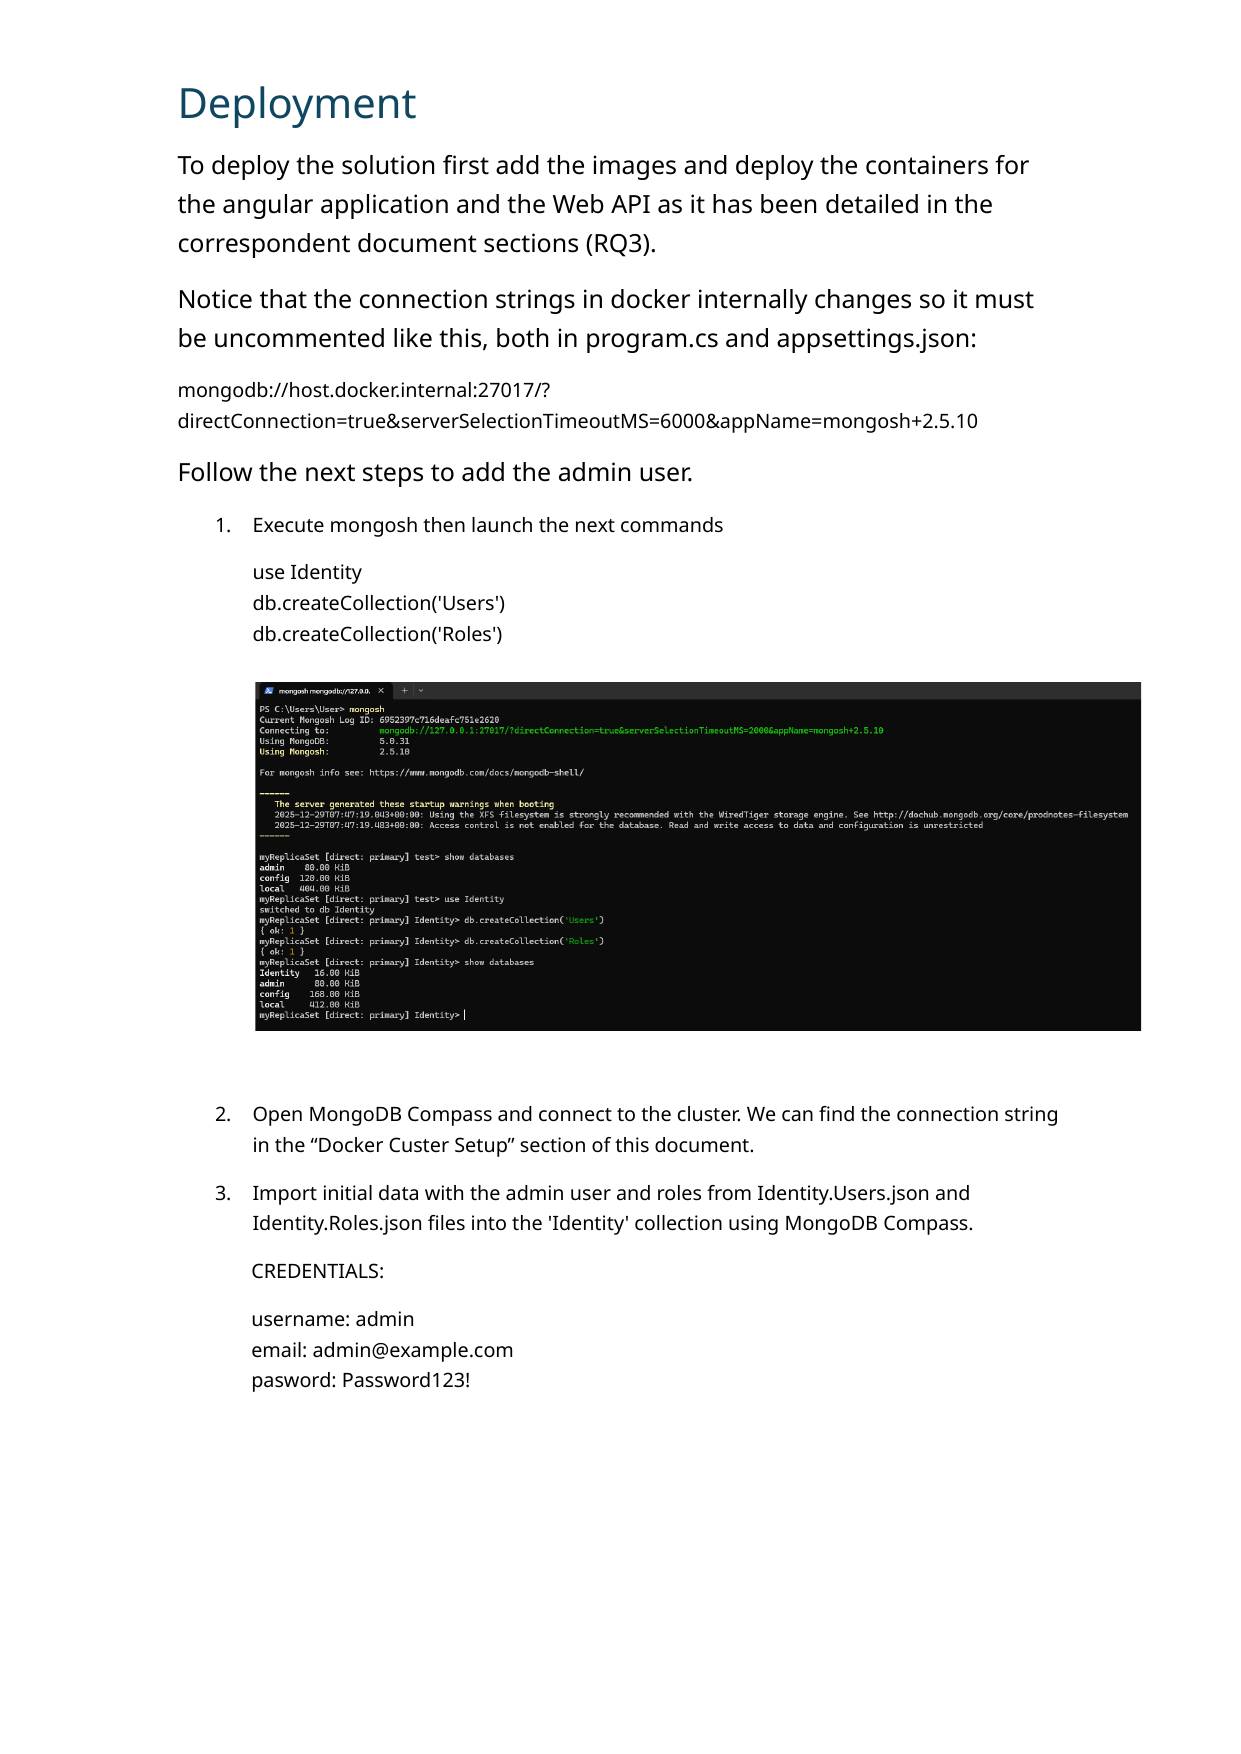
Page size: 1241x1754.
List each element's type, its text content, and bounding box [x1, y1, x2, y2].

text To deploy the solution first add the images and deploy the containers for the angular application and the Web API as it has been detailed in the correspondent document sections (RQ3). [177, 147, 1063, 260]
text Follow the next steps to add the admin user. [177, 455, 1063, 489]
text Notice that the connection strings in docker internally changes so it must be uncommented like this, both in program.cs and appsettings.json: [177, 281, 1063, 355]
list Import initial data with the admin user and roles from Identity.Users.json and Identity.Roles.json files into the 'Identity' collection using MongoDB Compass. [215, 1179, 1063, 1237]
subtitle Deployment [177, 74, 1063, 131]
text pasword: Password123! [251, 1367, 1063, 1394]
picture [255, 682, 1142, 1031]
list db.createCollection('Roles') [215, 620, 1063, 647]
list Open MongoDB Compass and connect to the cluster. We can find the connection string in the “Docker Custer Setup” section of this document. [215, 1100, 1063, 1158]
list db.createCollection('Users') [215, 589, 1063, 616]
list use Identity [215, 558, 1063, 585]
text email: admin@example.com [251, 1336, 1063, 1363]
list Execute mongosh then launch the next commands [215, 511, 1063, 538]
text CREDENTIALS: [177, 1257, 1063, 1284]
text mongodb://host.docker.internal:27017/?directConnection=true&serverSelectionTimeoutMS=6000&appName=mongosh+2.5.10 [177, 376, 1063, 434]
text username: admin [251, 1305, 1063, 1332]
